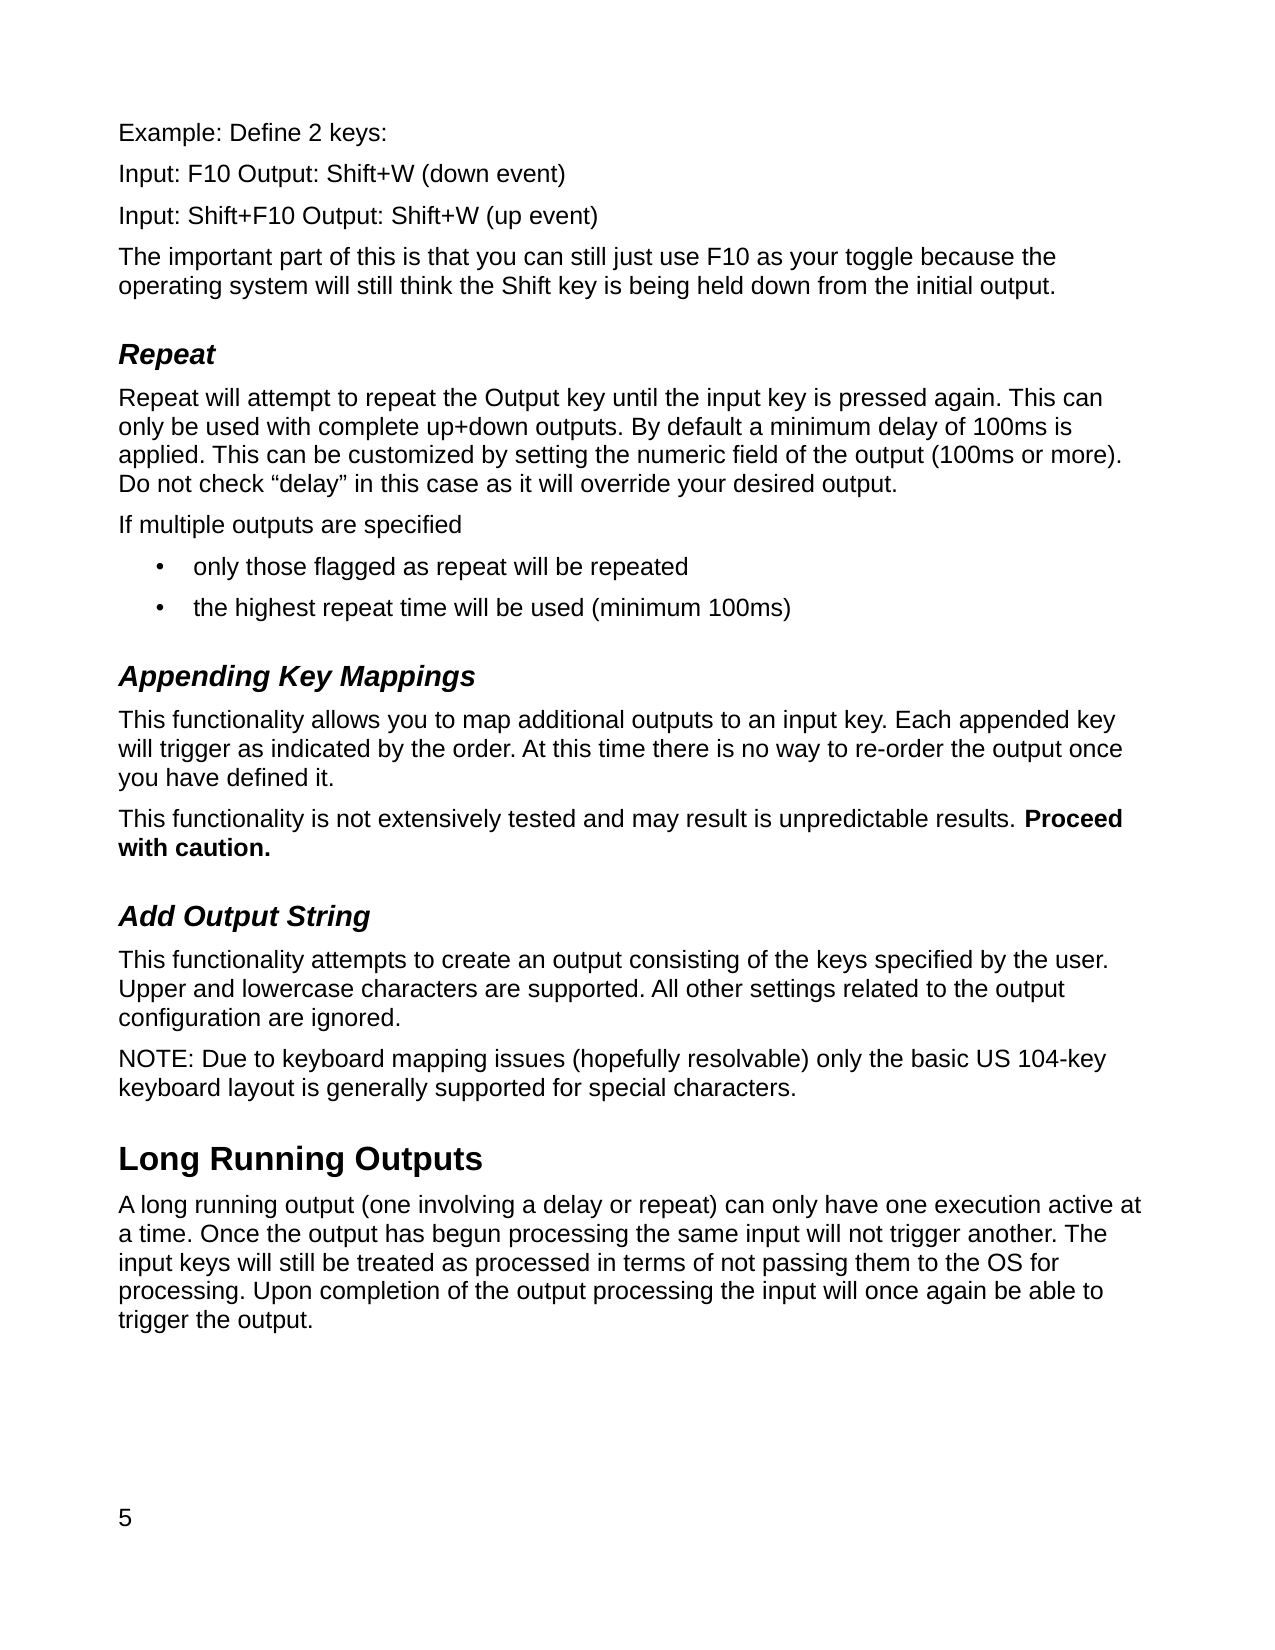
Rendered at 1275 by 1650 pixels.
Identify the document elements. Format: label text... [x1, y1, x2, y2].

text Input: F10 Output: Shift+W (down event) [118, 159, 1157, 188]
text Example: Define 2 keys: [118, 118, 1157, 147]
subtitle Repeat [118, 337, 1157, 370]
text A long running output (one involving a delay or repeat) can only have one execution active at a time. Once the output has begun processing the same input will not trigger another. The input keys will still be treated as processed in terms of not passing them to the OS for processing. Upon completion of the output processing the input will once again be able to trigger the output. [118, 1190, 1157, 1334]
subtitle Appending Key Mappings [118, 659, 1157, 693]
subtitle Add Output String [118, 899, 1157, 933]
text Repeat will attempt to repeat the Output key until the input key is pressed again. This can only be used with complete up+down outputs. By default a minimum delay of 100ms is applied. This can be customized by setting the numeric field of the output (100ms or more). Do not check “delay” in this case as it will override your desired output. [118, 383, 1157, 498]
text This functionality allows you to map additional outputs to an input key. Each appended key will trigger as indicated by the order. At this time there is no way to re-order the output once you have defined it. [118, 705, 1157, 792]
subtitle Long Running Outputs [118, 1139, 1157, 1178]
text NOTE: Due to keyboard mapping issues (hopefully resolvable) only the basic US 104-key keyboard layout is generally supported for special characters. [118, 1044, 1157, 1101]
text This functionality is not extensively tested and may result is unpredictable results. Proceed with caution. [118, 804, 1157, 862]
text This functionality attempts to create an output consisting of the keys specified by the user. Upper and lowercase characters are supported. All other settings related to the output configuration are ignored. [118, 945, 1157, 1031]
text The important part of this is that you can still just use F10 as your toggle because the operating system will still think the Shift key is being held down from the initial output. [118, 242, 1157, 299]
text Input: Shift+F10 Output: Shift+W (up event) [118, 201, 1157, 229]
text If multiple outputs are specified [118, 510, 1157, 539]
list only those flagged as repeat will be repeated [156, 552, 1157, 581]
list the highest repeat time will be used (minimum 100ms) [156, 593, 1157, 622]
